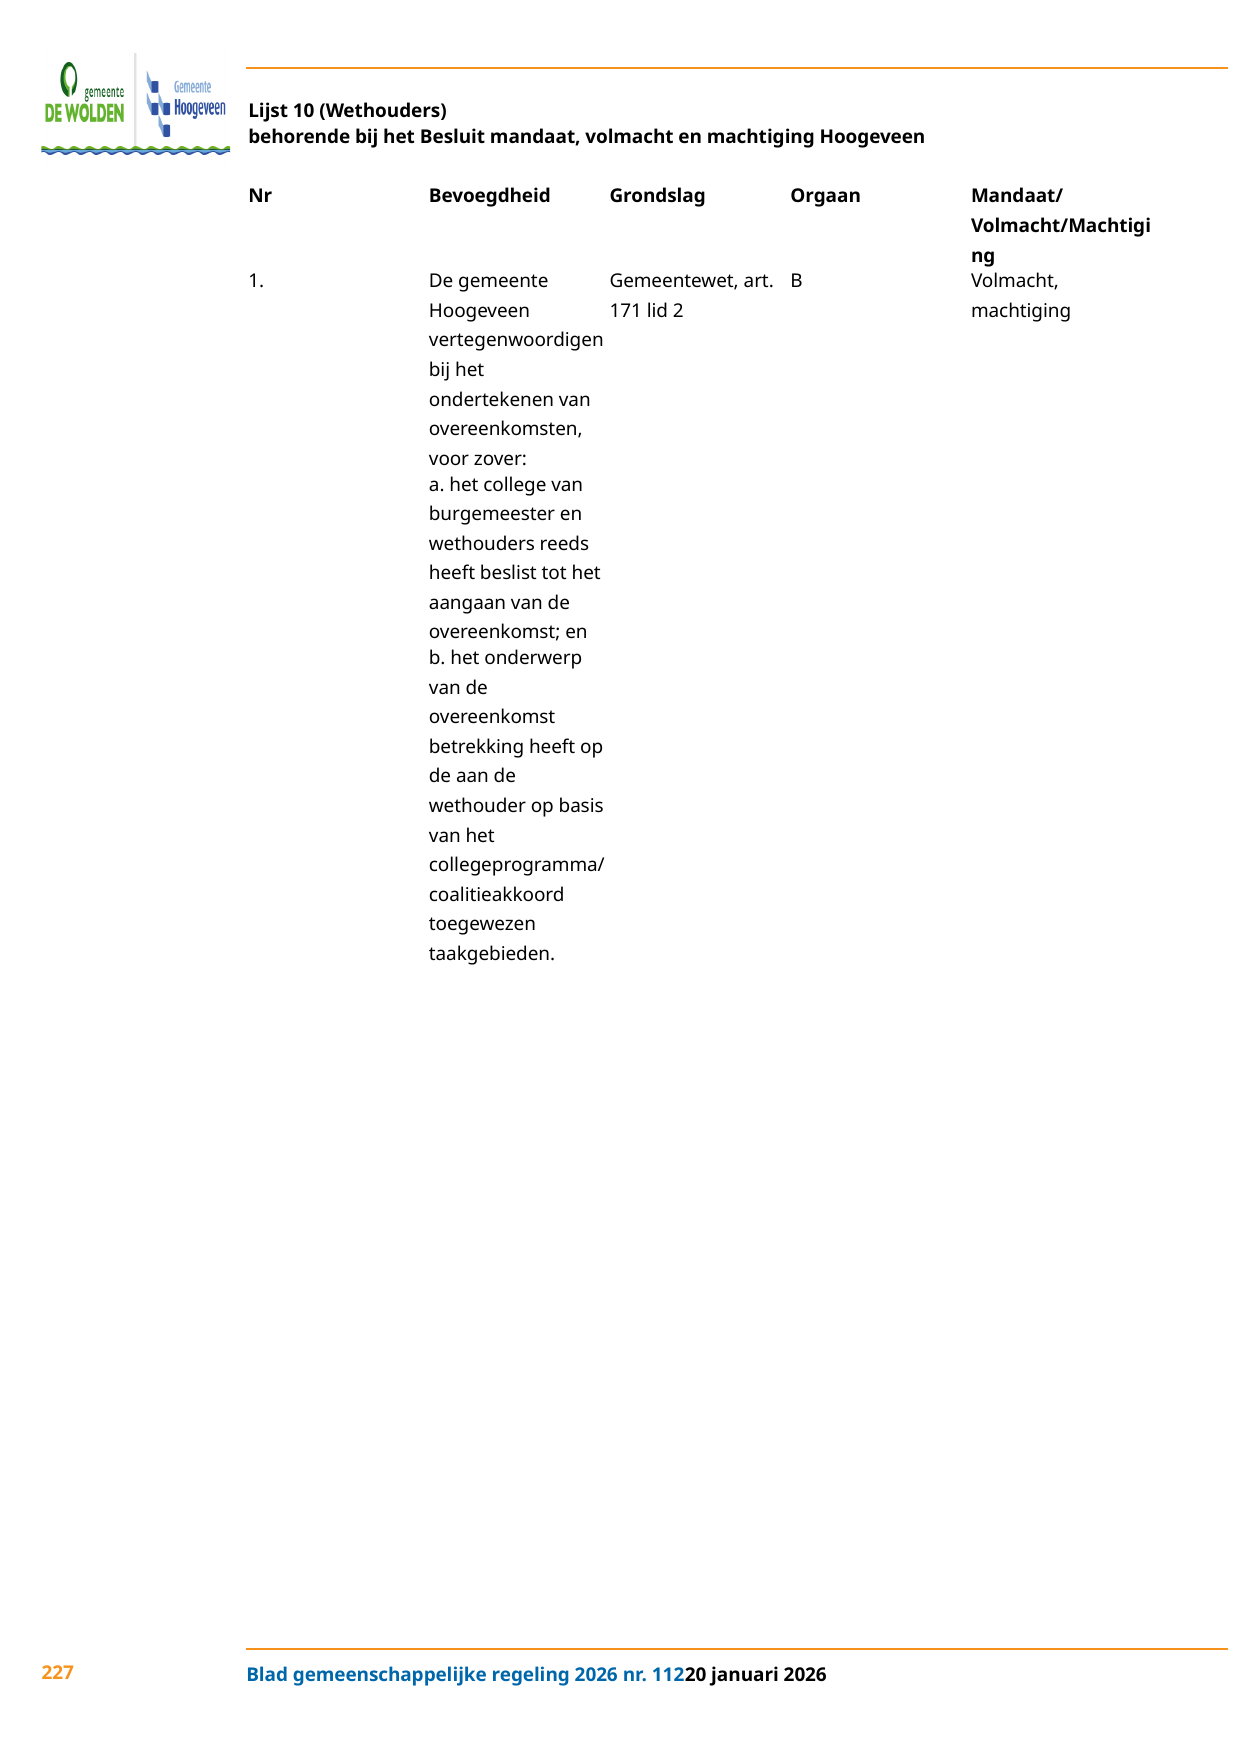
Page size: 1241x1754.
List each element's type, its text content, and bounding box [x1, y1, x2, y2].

table_cell Volmacht, machtiging [971, 268, 1152, 966]
picture [41, 47, 231, 172]
table_cell De gemeente Hoogeveen vertegenwoordigen bij het ondertekenen van overeenkomsten, voor zover: [429, 268, 609, 471]
table_header Nr [248, 183, 429, 267]
table_header Mandaat/ Volmacht/Machtiging [971, 183, 1152, 267]
table_header Grondslag [609, 183, 790, 267]
text Lijst 10 (Wethouders) [248, 95, 1152, 123]
table_cell B [790, 268, 971, 966]
table_header Orgaan [790, 183, 971, 267]
text behorende bij het Besluit mandaat, volmacht en machtiging Hoogeveen [248, 123, 1152, 149]
table_header Bevoegdheid [429, 183, 609, 267]
table_cell b. het onderwerp van de overeenkomst betrekking heeft op de aan de wethouder op basis van het collegeprogramma/coalitieakkoord toegewezen taakgebieden. [429, 644, 609, 966]
table_cell Gemeentewet, art. 171 lid 2 [609, 268, 790, 966]
table_cell a. het college van burgemeester en wethouders reeds heeft beslist tot het aangaan van de overeenkomst; en [429, 471, 609, 644]
table_cell 1. [248, 268, 429, 966]
